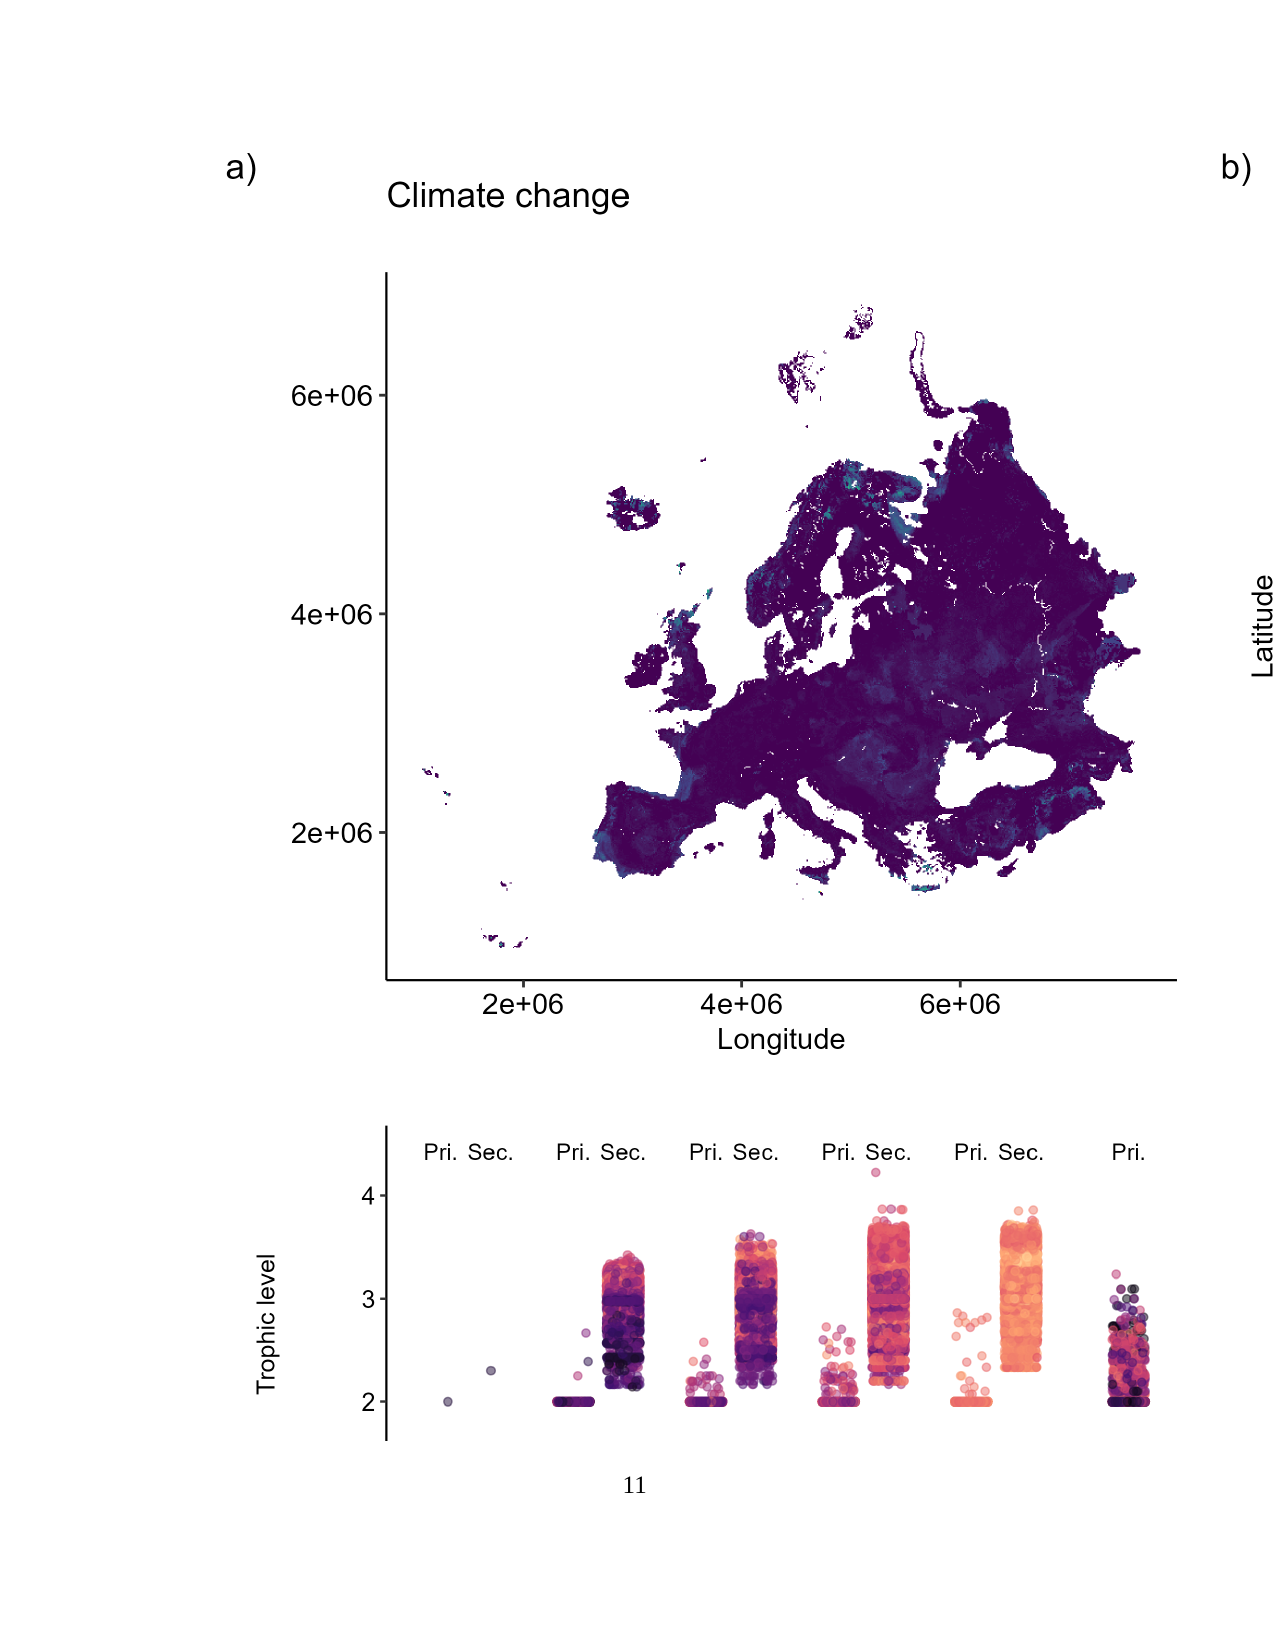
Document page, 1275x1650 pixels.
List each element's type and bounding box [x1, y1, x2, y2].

picture [225, 150, 1275, 1441]
